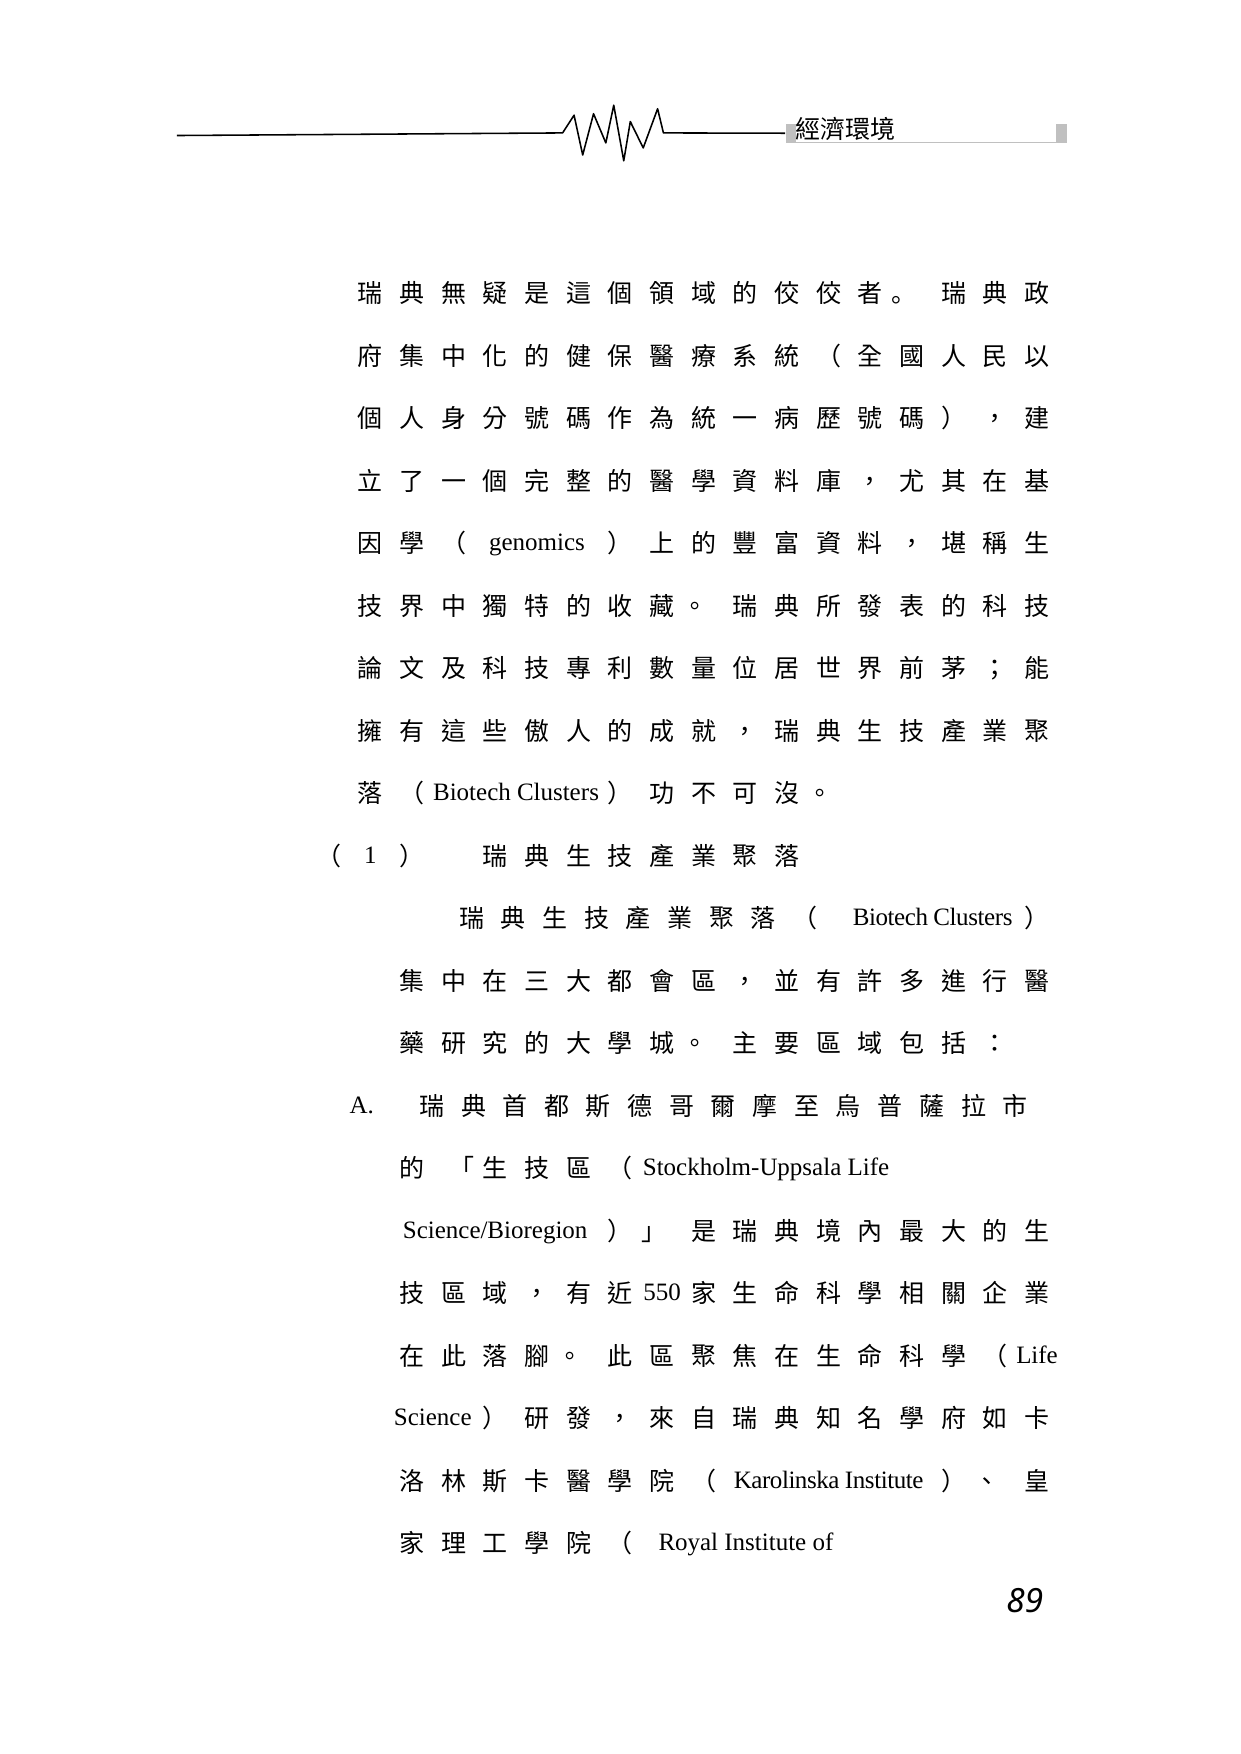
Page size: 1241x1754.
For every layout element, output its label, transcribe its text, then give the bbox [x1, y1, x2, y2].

text （1） 瑞典生技產業聚落 [306, 813, 1058, 875]
text A. 瑞典首都斯德哥爾摩至烏普薩拉市的「生技區（Stockholm-Uppsala Life Science/Bioregion）」是瑞典境內最大的生技區域，有近550家生命科學相關企業在此落腳。此區聚焦在生命科學（Life Science）研發，來自瑞典知名學府如卡洛林斯卡醫學院（Karolinska Institute）、皇家理工學院（Royal Institute of [330, 1063, 1058, 1563]
text 瑞典無疑是這個領域的佼佼者。瑞典政府集中化的健保醫療系統（全國人民以個人身分號碼作為統一病歷號碼），建立了一個完整的醫學資料庫，尤其在基因學（genomics）上的豐富資料，堪稱生技界中獨特的收藏。瑞典所發表的科技論文及科技專利數量位居世界前茅；能擁有這些傲人的成就，瑞典生技產業聚落（Biotech Clusters）功不可沒。 [330, 250, 1058, 813]
text 瑞典生技產業聚落（Biotech Clusters）集中在三大都會區，並有許多進行醫藥研究的大學城。主要區域包括： [306, 875, 1058, 1063]
